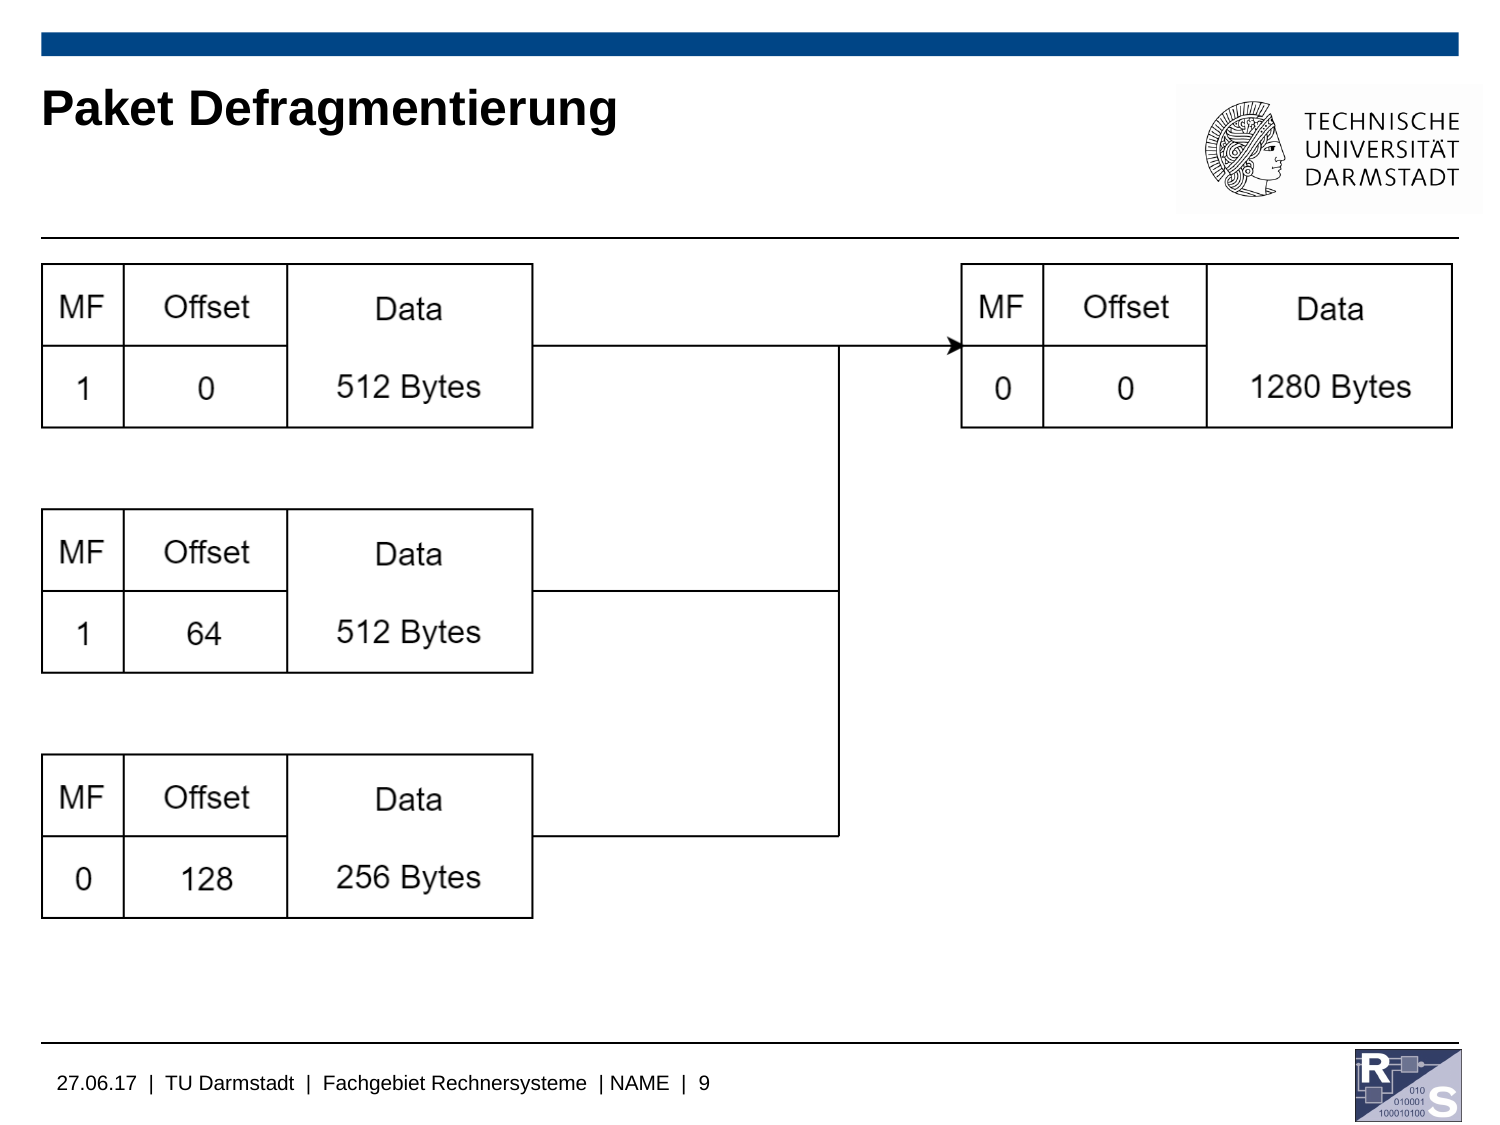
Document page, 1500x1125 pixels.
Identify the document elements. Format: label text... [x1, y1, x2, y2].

picture [41, 263, 1453, 920]
title Paket Defragmentierung [41, 32, 1131, 183]
picture [1355, 1049, 1462, 1122]
